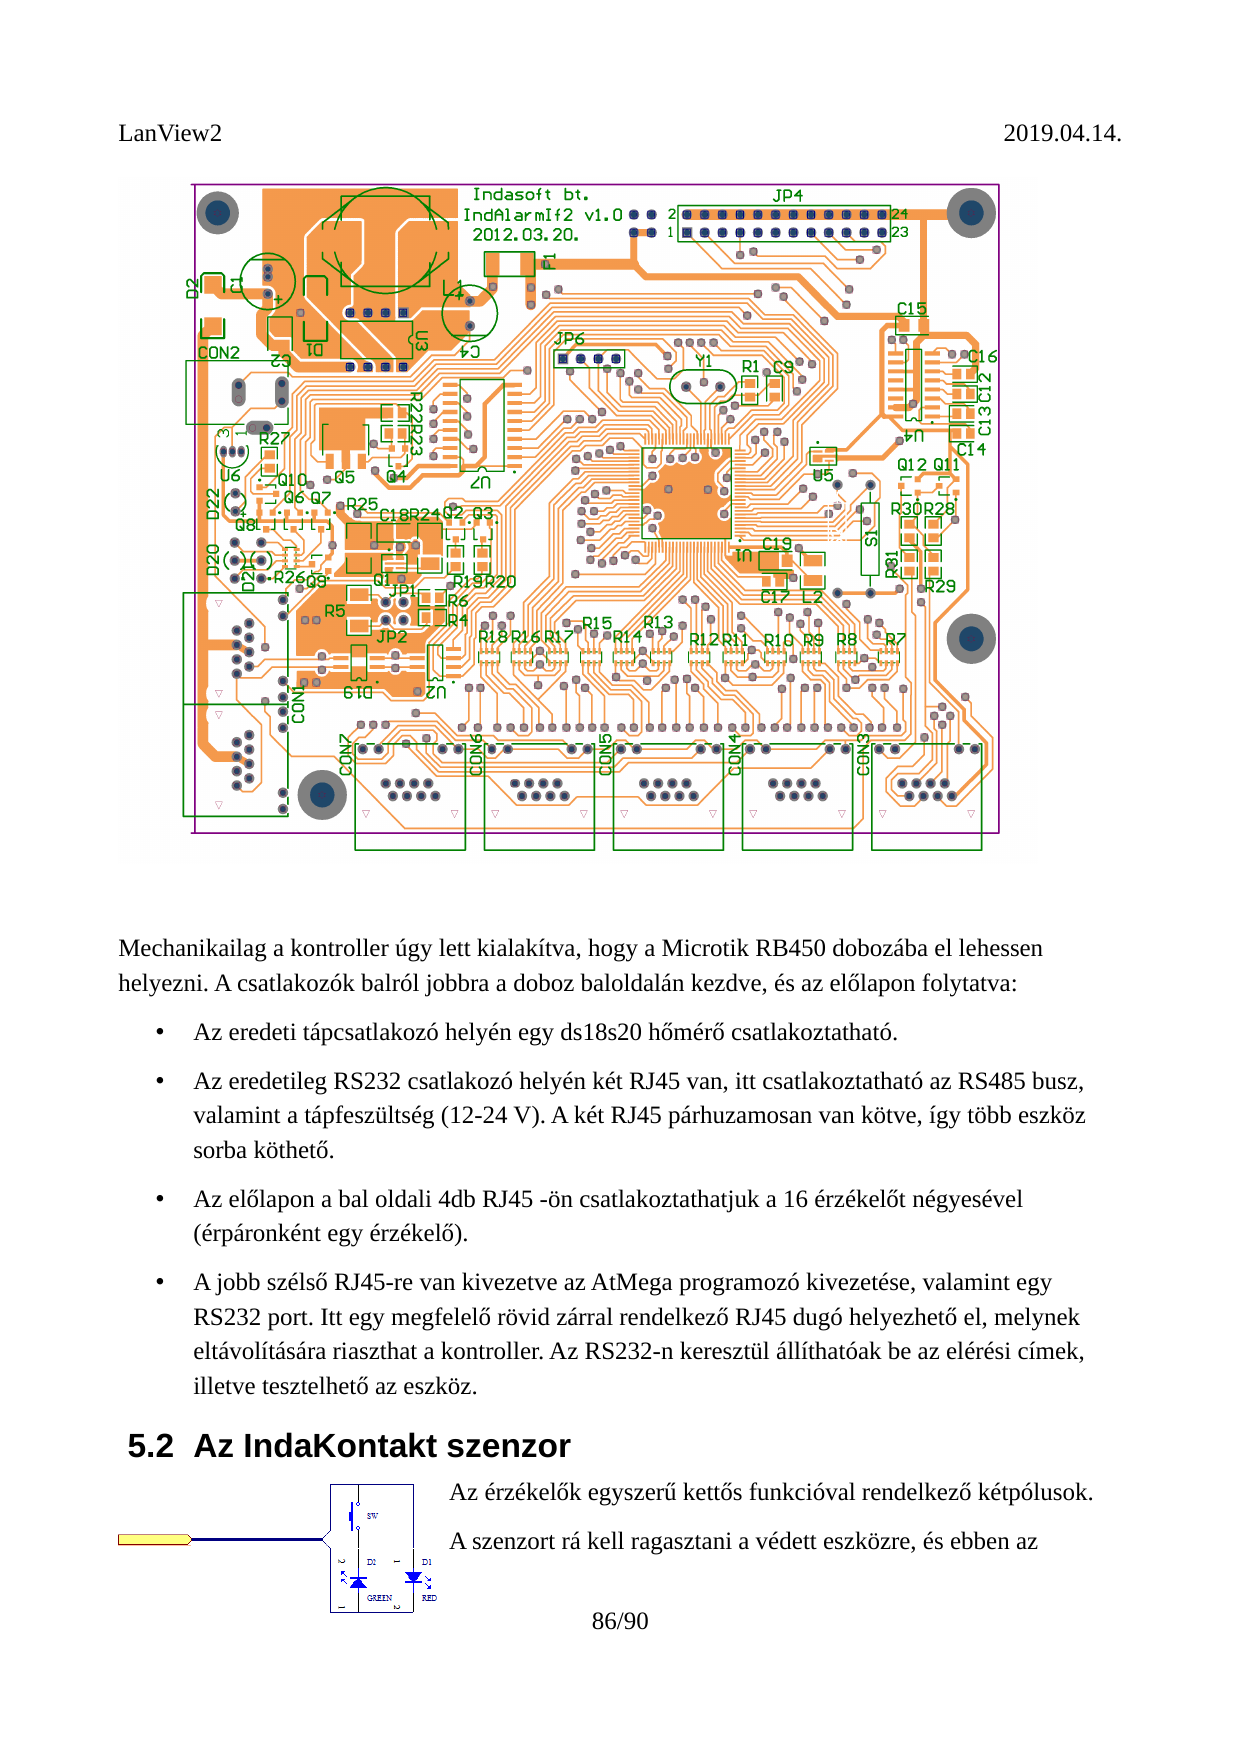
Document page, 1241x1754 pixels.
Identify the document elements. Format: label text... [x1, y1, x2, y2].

text A szenzort rá kell ragasztani a védett eszközre, és ebben az [447, 1526, 1122, 1555]
text Mechanikailag a kontroller úgy lett kialakítva, hogy a Microtik RB450 dobozába el lehessen helyezni. A csatlakozók balról jobbra a doboz baloldalán kezdve, és az előlapon folytatva: [118, 933, 1122, 996]
text Az érzékelők egyszerű kettős funkcióval rendelkező kétpólusok. [118, 1477, 1122, 1506]
list Az eredetileg RS232 csatlakozó helyén két RJ45 van, itt csatlakoztatható az RS485 busz, valamint a tápfeszültség (12-24 V). A két RJ45 párhuzamosan van kötve, így több eszköz sorba köthető. [156, 1066, 1122, 1163]
subtitle Az IndaKontakt szenzor [118, 1426, 1122, 1465]
picture [118, 177, 1039, 864]
list Az előlapon a bal oldali 4db RJ45 -ön csatlakoztathatjuk a 16 érzékelőt négyesével (érpáronként egy érzékelő). [156, 1184, 1122, 1247]
list A jobb szélső RJ45-re van kivezetve az AtMega programozó kivezetése, valamint egy RS232 port. Itt egy megfelelő rövid zárral rendelkező RJ45 dugó helyezhető el, melynek eltávolítására riaszthat a kontroller. Az RS232-n keresztül állíthatóak be az elérési címek, illetve tesztelhető az eszköz. [156, 1267, 1122, 1399]
list Az eredeti tápcsatlakozó helyén egy ds18s20 hőmérő csatlakoztatható. [156, 1017, 1122, 1046]
